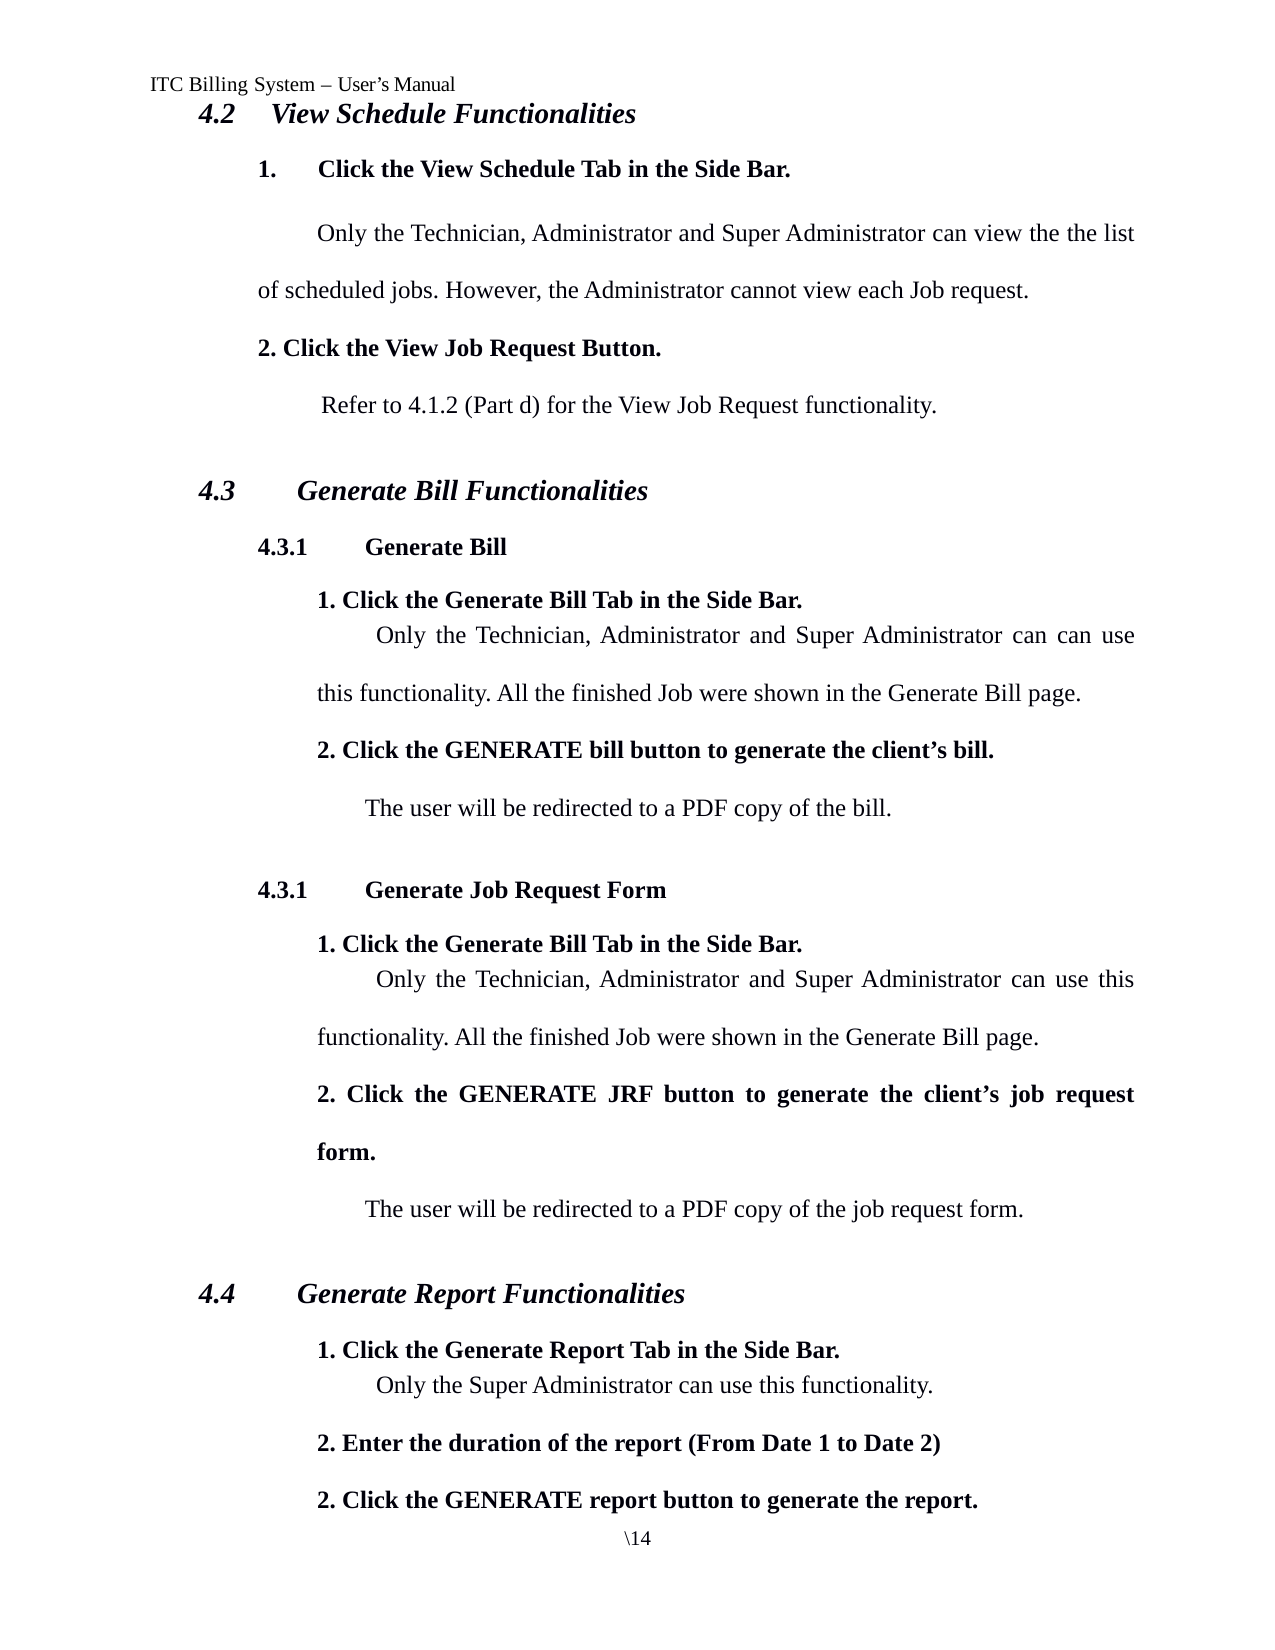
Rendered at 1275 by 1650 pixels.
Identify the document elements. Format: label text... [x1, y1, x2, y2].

text Only the Super Administrator can use this functionality. [317, 1370, 1135, 1399]
text 1. Click the Generate Bill Tab in the Side Bar. [258, 929, 1135, 958]
text 2. Click the GENERATE JRF button to generate the client’s job request form. [317, 1079, 1135, 1165]
text 4.3.1 Generate Bill [258, 532, 1135, 560]
subtitle 4.4 Generate Report Functionalities [199, 1277, 1135, 1310]
text 2. Enter the duration of the report (From Date 1 to Date 2) [317, 1428, 1135, 1456]
text 2. Click the GENERATE report button to generate the report. [258, 1485, 1135, 1514]
subtitle 4.3 Generate Bill Functionalities [199, 473, 1135, 507]
text The user will be redirected to a PDF copy of the job request form. [258, 1194, 1135, 1223]
text 1. Click the Generate Report Tab in the Side Bar. [258, 1335, 1135, 1364]
text 4.3.1 Generate Job Request Form [258, 875, 1135, 904]
text 2. Click the GENERATE bill button to generate the client’s bill. [258, 735, 1135, 764]
subtitle 1. Click the View Schedule Tab in the Side Bar. [258, 154, 1135, 183]
text Refer to 4.1.2 (Part d) for the View Job Request functionality. [258, 391, 1135, 419]
subtitle 4.2 View Schedule Functionalities [199, 96, 1135, 129]
text 2. Click the View Job Request Button. [258, 333, 1135, 362]
text The user will be redirected to a PDF copy of the bill. [258, 793, 1135, 822]
text Only the Technician, Administrator and Super Administrator can view the the list of scheduled jobs. However, the Administrator cannot view each Job request. [258, 218, 1135, 304]
text 1. Click the Generate Bill Tab in the Side Bar. [258, 585, 1135, 614]
text Only the Technician, Administrator and Super Administrator can use this functionality. All the finished Job were shown in the Generate Bill page. [317, 964, 1135, 1050]
text Only the Technician, Administrator and Super Administrator can can use this functionality. All the finished Job were shown in the Generate Bill page. [317, 620, 1135, 707]
